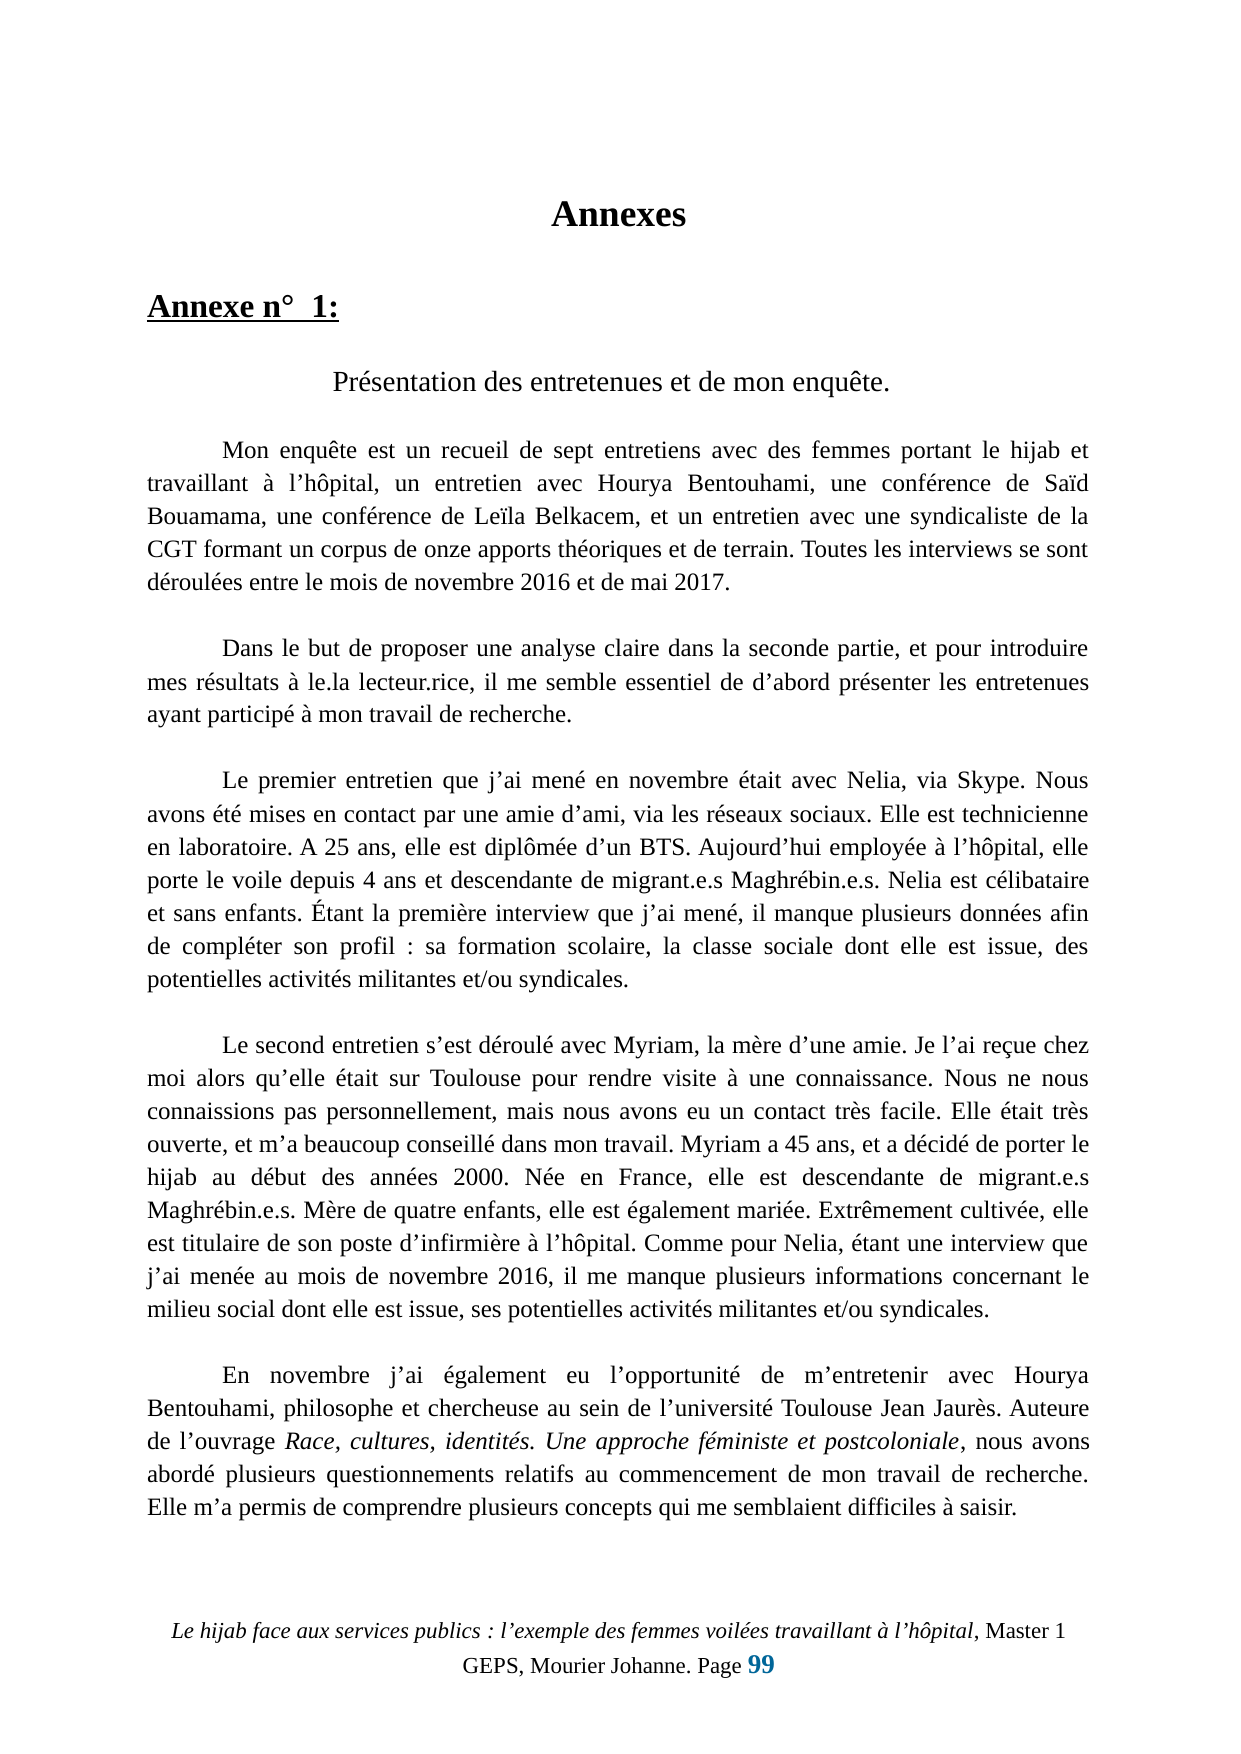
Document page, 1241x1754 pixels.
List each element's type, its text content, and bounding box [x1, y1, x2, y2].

text Annexe n° 1: [147, 287, 1090, 325]
text Présentation des entretenues et de mon enquête. [147, 364, 1090, 397]
text Dans le but de proposer une analyse claire dans la seconde partie, et pour introduire mes résultats à le.la lecteur.rice, il me semble essentiel de d’abord présenter les entretenues ayant participé à mon travail de recherche. [147, 633, 1090, 728]
subtitle Annexes [147, 192, 1090, 235]
text Mon enquête est un recueil de sept entretiens avec des femmes portant le hijab et travaillant à l’hôpital, un entretien avec Hourya Bentouhami, une conférence de Saïd Bouamama, une conférence de Leïla Belkacem, et un entretien avec une syndicaliste de la CGT formant un corpus de onze apports théoriques et de terrain. Toutes les interviews se sont déroulées entre le mois de novembre 2016 et de mai 2017. [147, 435, 1090, 596]
text En novembre j’ai également eu l’opportunité de m’entretenir avec Hourya Bentouhami, philosophe et chercheuse au sein de l’université Toulouse Jean Jaurès. Auteure de l’ouvrage Race, cultures, identités. Une approche féministe et postcoloniale, nous avons abordé plusieurs questionnements relatifs au commencement de mon travail de recherche. Elle m’a permis de comprendre plusieurs concepts qui me semblaient difficiles à saisir. [147, 1360, 1090, 1521]
text Le second entretien s’est déroulé avec Myriam, la mère d’une amie. Je l’ai reçue chez moi alors qu’elle était sur Toulouse pour rendre visite à une connaissance. Nous ne nous connaissions pas personnellement, mais nous avons eu un contact très facile. Elle était très ouverte, et m’a beaucoup conseillé dans mon travail. Myriam a 45 ans, et a décidé de porter le hijab au début des années 2000. Née en France, elle est descendante de migrant.e.s Maghrébin.e.s. Mère de quatre enfants, elle est également mariée. Extrêmement cultivée, elle est titulaire de son poste d’infirmière à l’hôpital. Comme pour Nelia, étant une interview que j’ai menée au mois de novembre 2016, il me manque plusieurs informations concernant le milieu social dont elle est issue, ses potentielles activités militantes et/ou syndicales. [147, 1030, 1090, 1323]
text Le premier entretien que j’ai mené en novembre était avec Nelia, via Skype. Nous avons été mises en contact par une amie d’ami, via les réseaux sociaux. Elle est technicienne en laboratoire. A 25 ans, elle est diplômée d’un BTS. Aujourd’hui employée à l’hôpital, elle porte le voile depuis 4 ans et descendante de migrant.e.s Maghrébin.e.s. Nelia est célibataire et sans enfants. Étant la première interview que j’ai mené, il manque plusieurs données afin de compléter son profil : sa formation scolaire, la classe sociale dont elle est issue, des potentielles activités militantes et/ou syndicales. [147, 766, 1090, 992]
